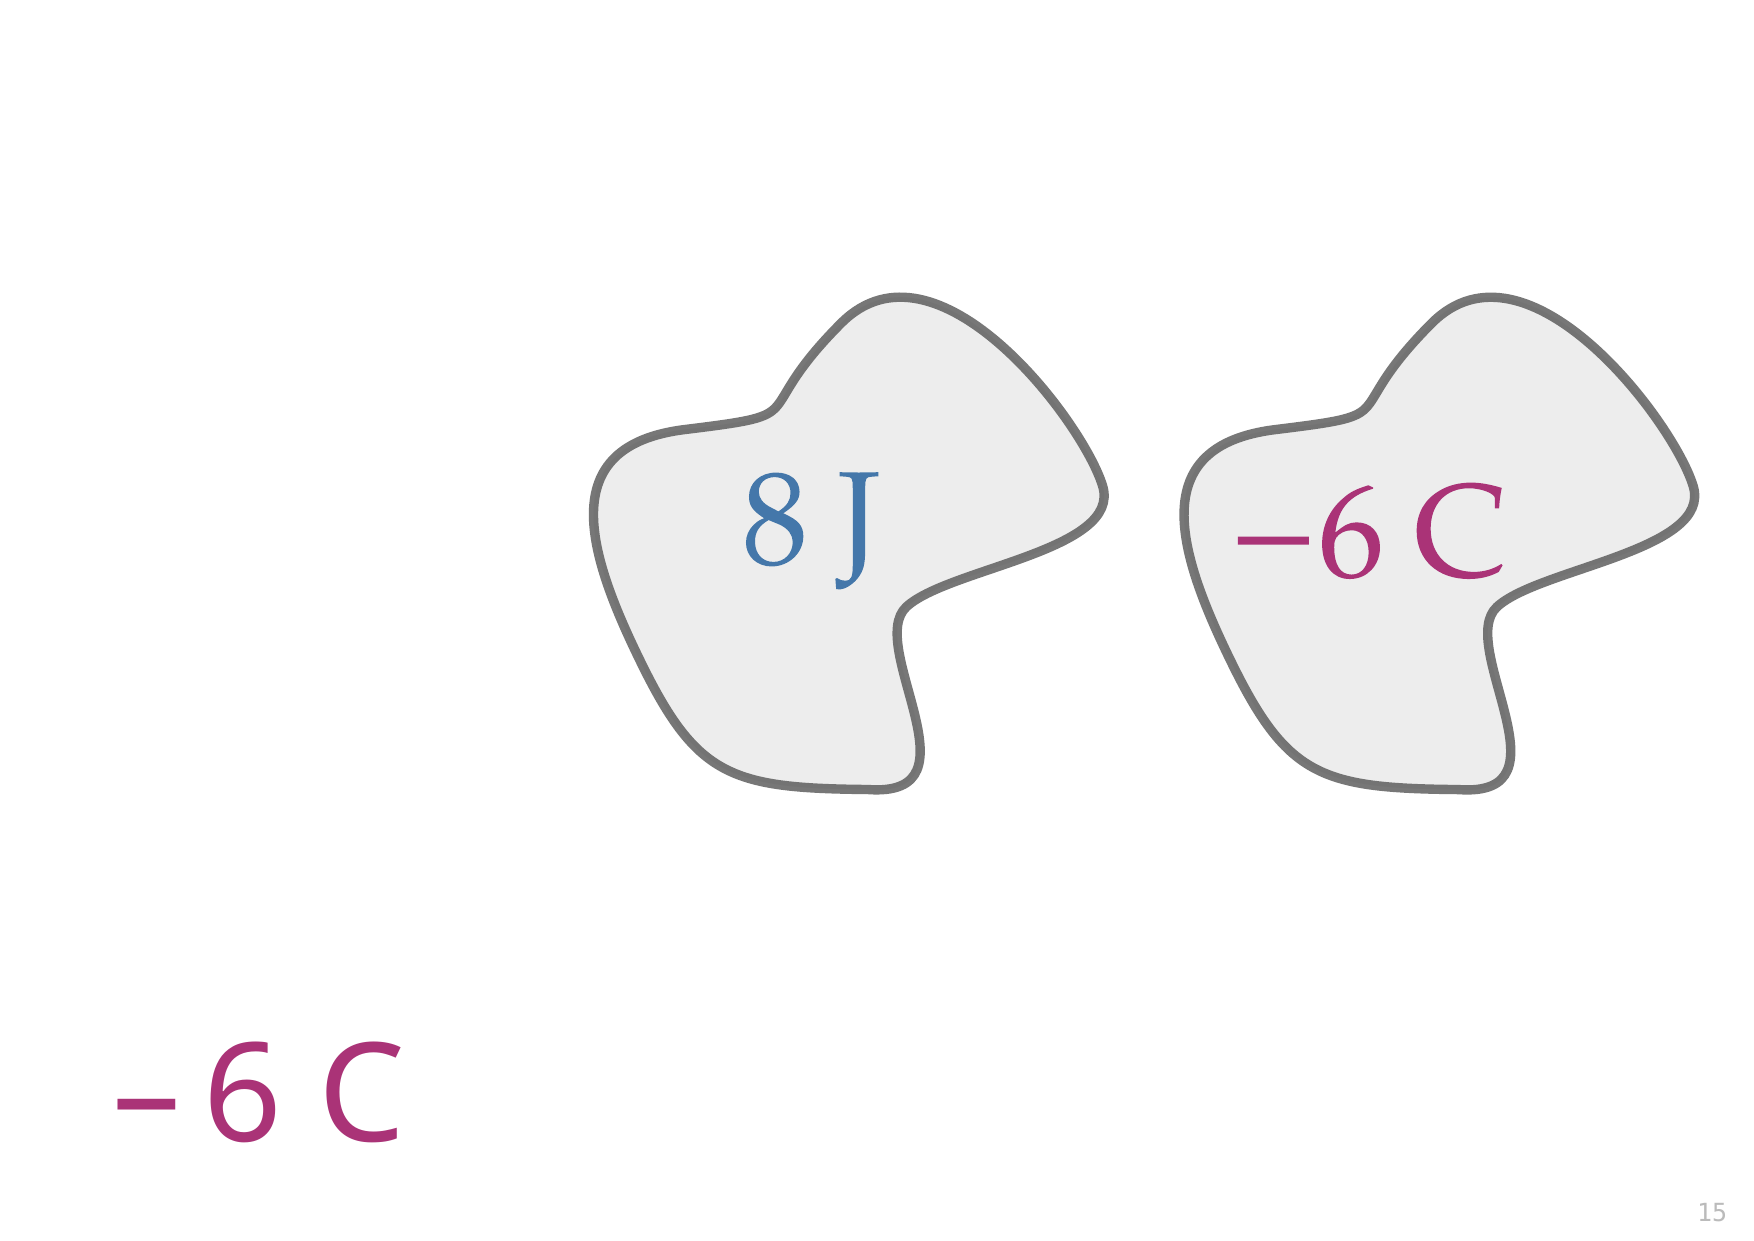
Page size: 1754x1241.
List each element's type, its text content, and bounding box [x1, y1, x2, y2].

text_box [1184, 297, 1695, 790]
text_box – 6 C [97, 986, 414, 1139]
text_box [593, 297, 1105, 790]
